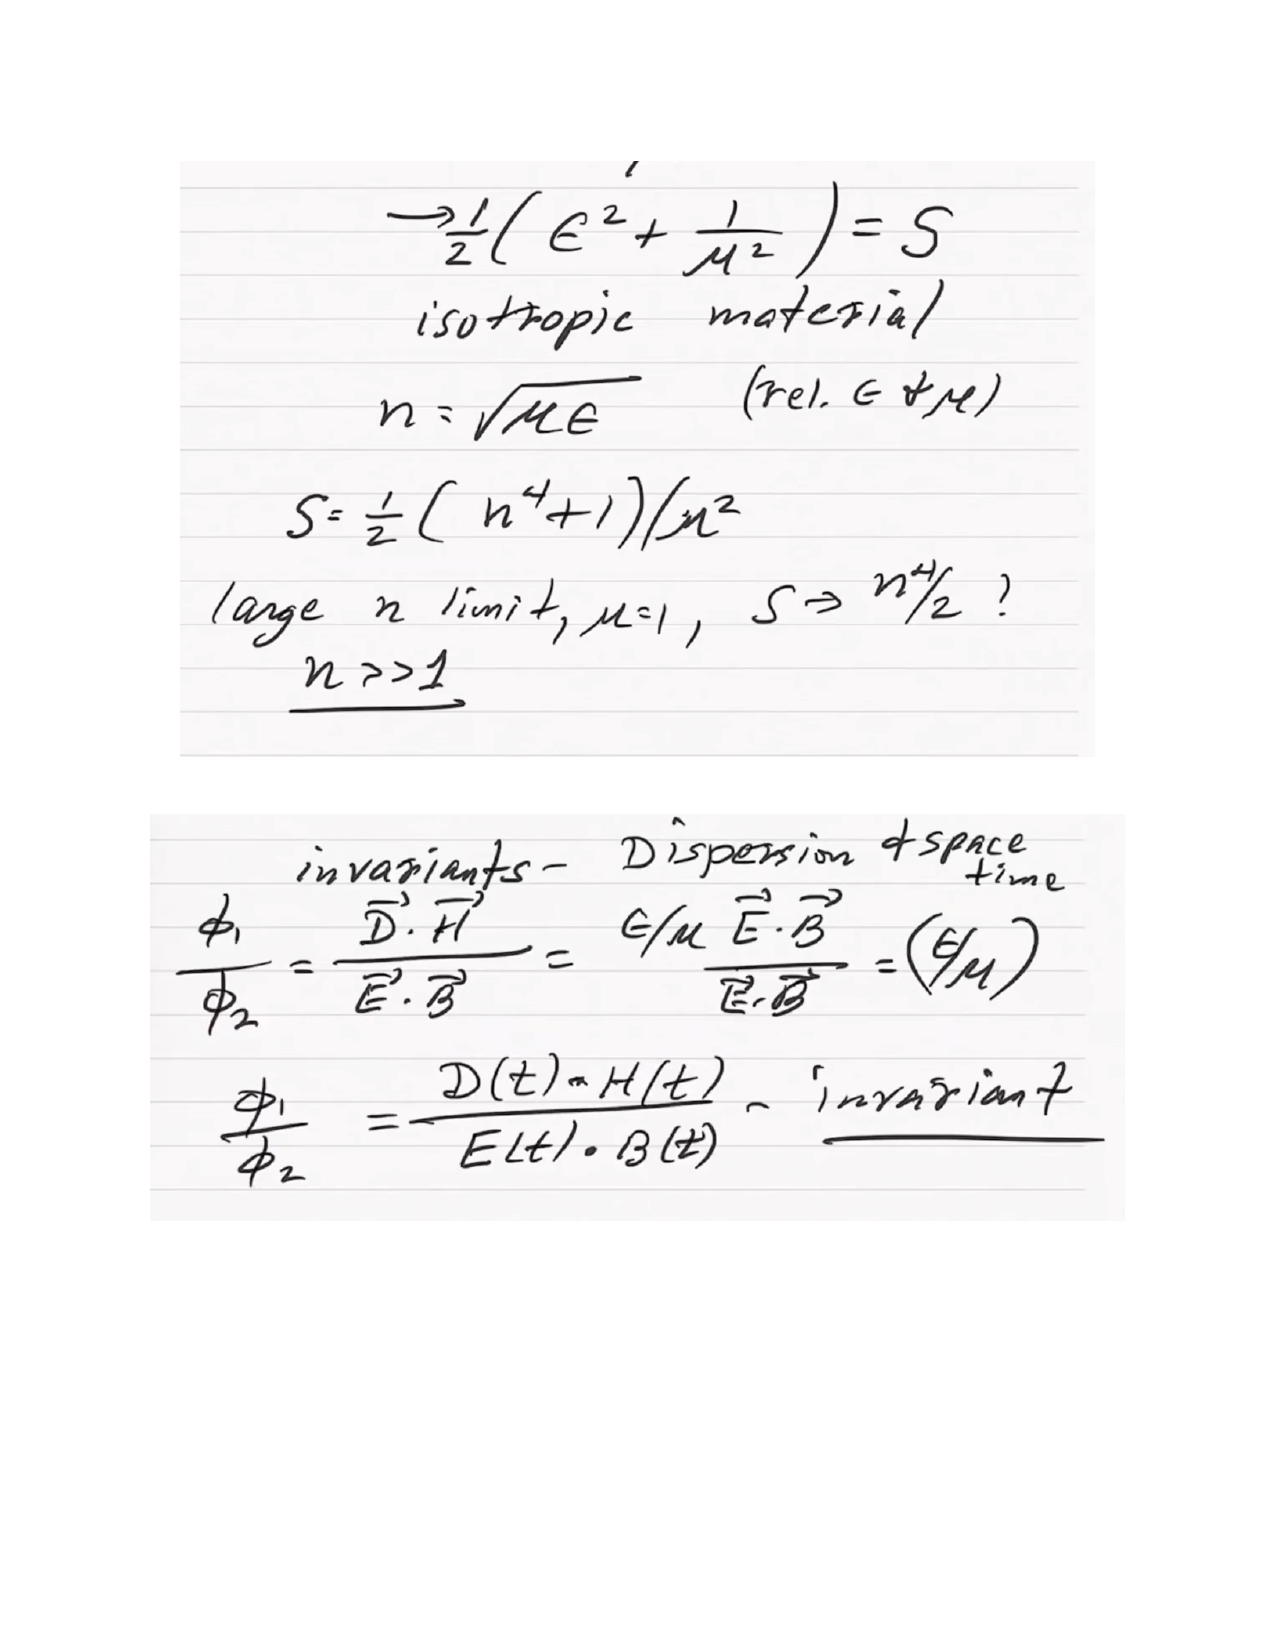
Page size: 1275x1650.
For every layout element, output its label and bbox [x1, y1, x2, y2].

picture [179, 161, 1096, 757]
picture [150, 814, 1125, 1221]
